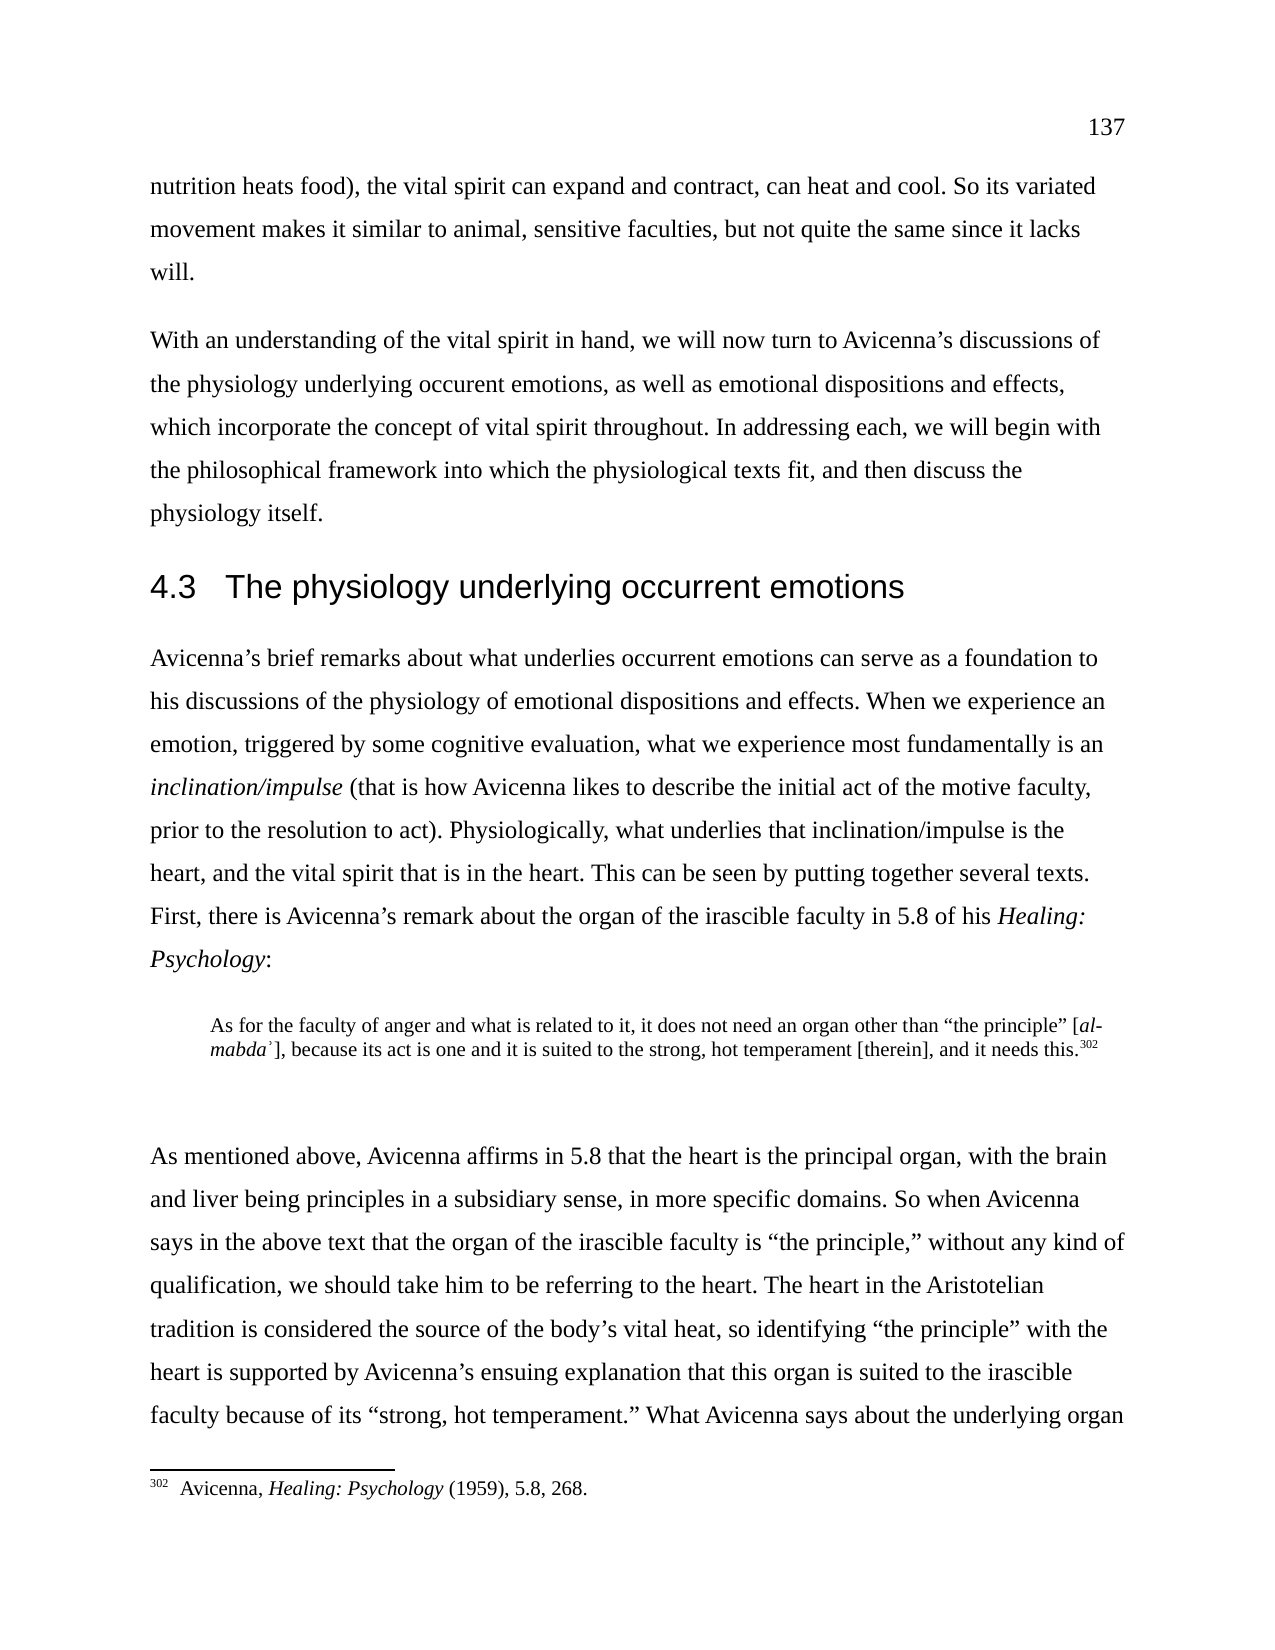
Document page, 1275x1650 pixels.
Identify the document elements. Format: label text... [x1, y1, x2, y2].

text Avicenna, Healing: Psychology (1959), 5.8, 268. [150, 1476, 1125, 1500]
text With an understanding of the vital spirit in hand, we will now turn to Avicenna’s discussions of the physiology underlying occurent emotions, as well as emotional dispositions and effects, which incorporate the concept of vital spirit throughout. In addressing each, we will begin with the philosophical framework into which the physiological texts fit, and then discuss the physiology itself. [150, 326, 1125, 527]
text nutrition heats food), the vital spirit can expand and contract, can heat and cool. So its variated movement makes it similar to animal, sensitive faculties, but not quite the same since it lacks will. [150, 171, 1125, 286]
text As for the faculty of anger and what is related to it, it does not need an organ other than “the principle” [al-mabdaʾ], because its act is one and it is suited to the strong, hot temperament [therein], and it needs this. [210, 1013, 1125, 1061]
subtitle 4.3 The physiology underlying occurrent emotions [150, 567, 1125, 605]
text As mentioned above, Avicenna affirms in 5.8 that the heart is the principal organ, with the brain and liver being principles in a subsidiary sense, in more specific domains. So when Avicenna says in the above text that the organ of the irascible faculty is “the principle,” without any kind of qualification, we should take him to be referring to the heart. The heart in the Aristotelian tradition is considered the source of the body’s vital heat, so identifying “the principle” with the heart is supported by Avicenna’s ensuing explanation that this organ is suited to the irascible faculty because of its “strong, hot temperament.” What Avicenna says about the underlying organ [150, 1141, 1125, 1429]
text Avicenna’s brief remarks about what underlies occurrent emotions can serve as a foundation to his discussions of the physiology of emotional dispositions and effects. When we experience an emotion, triggered by some cognitive evaluation, what we experience most fundamentally is an inclination/impulse (that is how Avicenna likes to describe the initial act of the motive faculty, prior to the resolution to act). Physiologically, what underlies that inclination/impulse is the heart, and the vital spirit that is in the heart. This can be seen by putting together several texts. First, there is Avicenna’s remark about the organ of the irascible faculty in 5.8 of his Healing: Psychology: [150, 643, 1125, 973]
